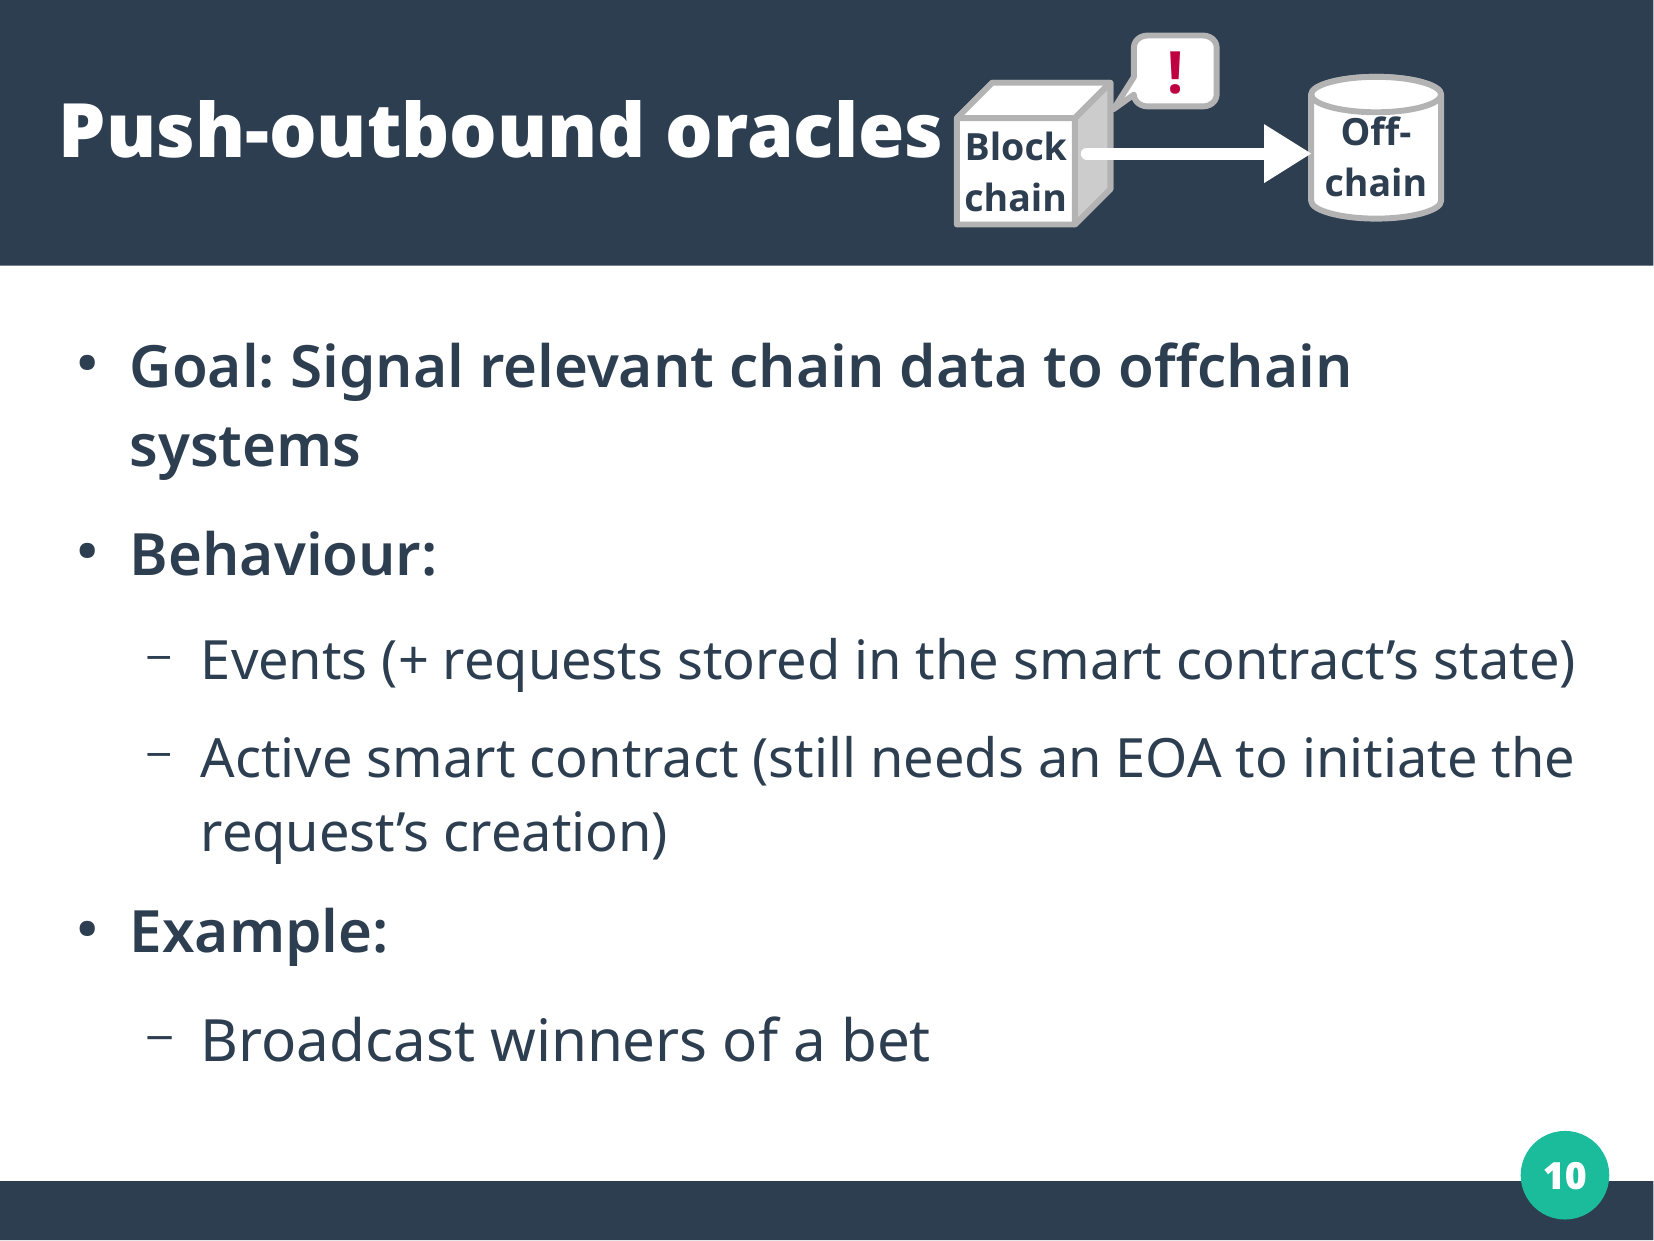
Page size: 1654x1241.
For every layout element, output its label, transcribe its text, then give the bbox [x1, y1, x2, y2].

text_box Block chain [956, 119, 1074, 225]
title Push-outbound oracles [1094, 155, 1314, 207]
text_box ! [1113, 35, 1217, 110]
list Goal: Signal relevant chain data to offchain systems Behaviour: Events (+ requests stored in the smart contract’s state) Active smart contract (still needs an EOA to initiate the request’s creation) Example: Broadcast winners of a bet [59, 324, 1595, 1152]
title Push-outbound oracles [59, 49, 1595, 207]
text_box Off- chain [1311, 95, 1442, 219]
